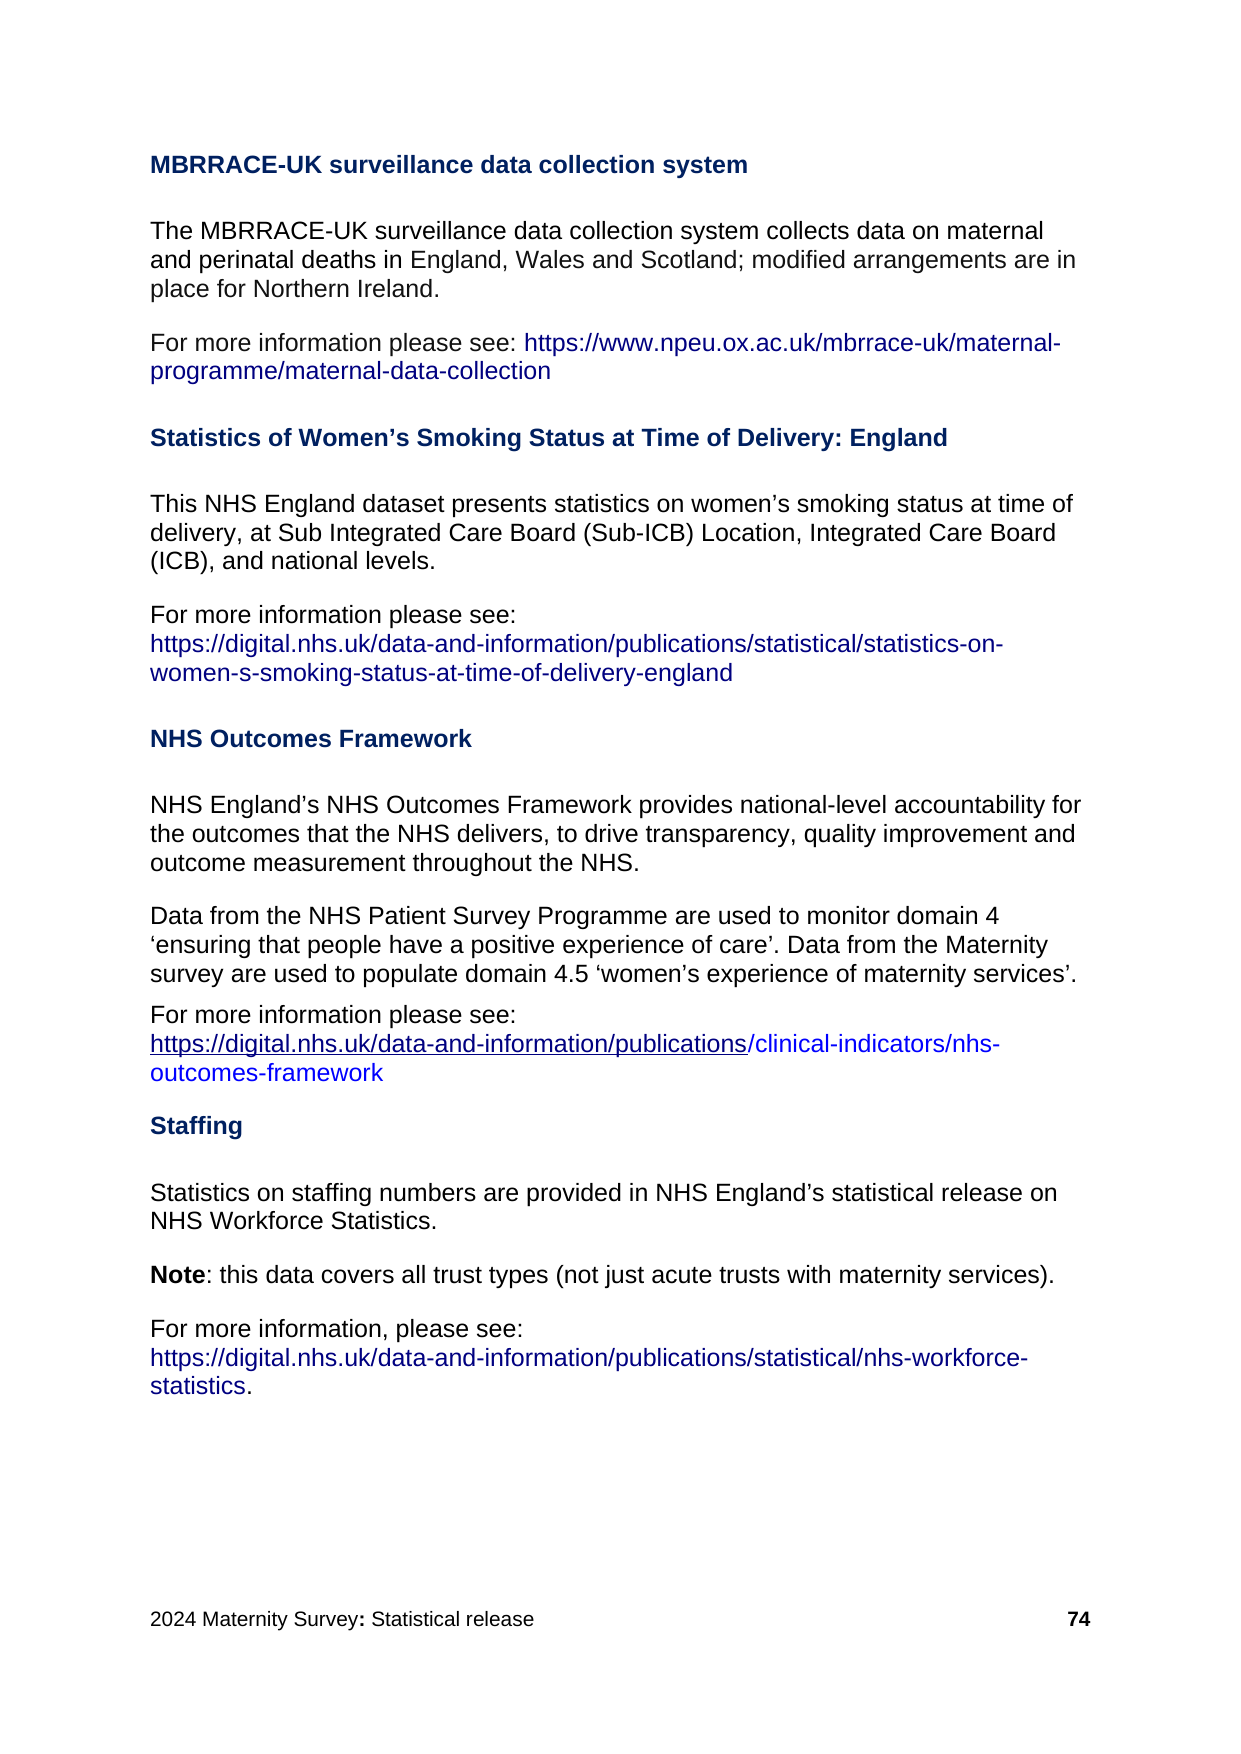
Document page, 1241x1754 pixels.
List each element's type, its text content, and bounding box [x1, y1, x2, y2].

subtitle NHS Outcomes Framework [150, 724, 1090, 752]
text For more information please see: https://digital.nhs.uk/data-and-information/publications/statistical/statistics-on-women-s-smoking-status-at-time-of-delivery-england [150, 600, 1090, 686]
subtitle Statistics of Women’s Smoking Status at Time of Delivery: England [150, 422, 1090, 451]
subtitle MBRRACE-UK surveillance data collection system [150, 150, 1090, 179]
text For more information, please see: https://digital.nhs.uk/data-and-information/publications/statistical/nhs-workforce-statistics. [150, 1314, 1090, 1400]
text For more information please see: https://www.npeu.ox.ac.uk/mbrrace-uk/maternal-programme/maternal-data-collection [150, 327, 1090, 385]
text This NHS England dataset presents statistics on women’s smoking status at time of delivery, at Sub Integrated Care Board (Sub-ICB) Location, Integrated Care Board (ICB), and national levels. [150, 489, 1090, 575]
text Data from the NHS Patient Survey Programme are used to monitor domain 4 ‘ensuring that people have a positive experience of care’. Data from the Maternity survey are used to populate domain 4.5 ‘women’s experience of maternity services’. [150, 901, 1090, 987]
text Note: this data covers all trust types (not just acute trusts with maternity services). [150, 1260, 1090, 1289]
subtitle Staffing [150, 1111, 1090, 1140]
text The MBRRACE-UK surveillance data collection system collects data on maternal and perinatal deaths in England, Wales and Scotland; modified arrangements are in place for Northern Ireland. [150, 216, 1090, 302]
text NHS England’s NHS Outcomes Framework provides national-level accountability for the outcomes that the NHS delivers, to drive transparency, quality improvement and outcome measurement throughout the NHS. [150, 790, 1090, 876]
text For more information please see: https://digital.nhs.uk/data-and-information/publications/clinical-indicators/nhs-outcomes-framework [150, 1000, 1090, 1086]
text Statistics on staffing numbers are provided in NHS England’s statistical release on NHS Workforce Statistics. [150, 1177, 1090, 1235]
